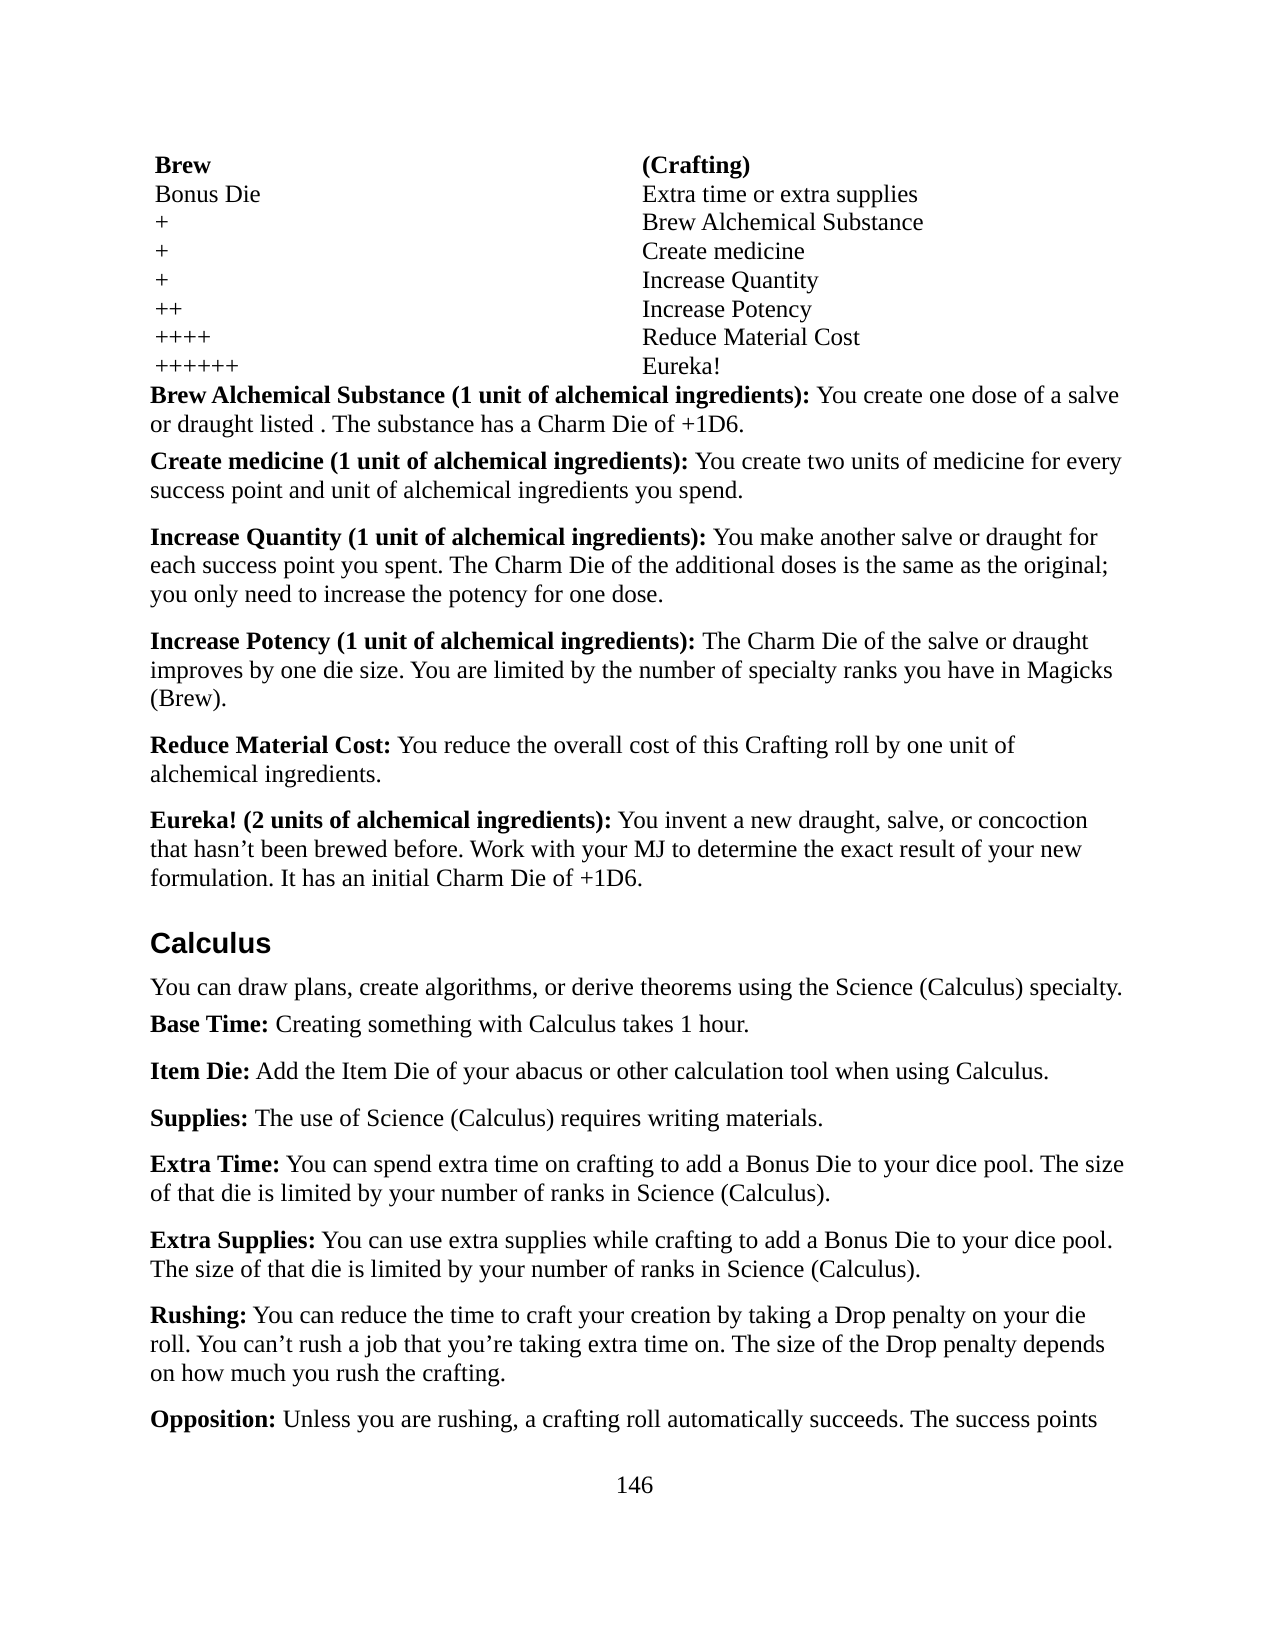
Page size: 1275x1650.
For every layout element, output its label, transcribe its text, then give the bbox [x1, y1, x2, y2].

text Reduce Material Cost: You reduce the overall cost of this Crafting roll by one unit of alchemical ingredients. [150, 730, 1125, 788]
table_cell Brew Alchemical Substance [638, 208, 1125, 236]
table_header Brew [150, 150, 637, 179]
table_cell Increase Potency [638, 294, 1125, 322]
table_cell Bonus Die [150, 179, 637, 207]
table_cell + [150, 265, 637, 294]
table_cell ++ [150, 294, 637, 322]
text Supplies: The use of Science (Calculus) requires writing materials. [150, 1103, 1125, 1132]
text Rushing: You can reduce the time to craft your creation by taking a Drop penalty on your die roll. You can’t rush a job that you’re taking extra time on. The size of the Drop penalty depends on how much you rush the crafting. [150, 1300, 1125, 1387]
text Base Time: Creating something with Calculus takes 1 hour. [150, 1009, 1125, 1038]
text Extra Supplies: You can use extra supplies while crafting to add a Bonus Die to your dice pool. The size of that die is limited by your number of ranks in Science (Calculus). [150, 1225, 1125, 1282]
text Item Die: Add the Item Die of your abacus or other calculation tool when using Calculus. [150, 1056, 1125, 1085]
table_cell Increase Quantity [638, 265, 1125, 294]
text Increase Potency (1 unit of alchemical ingredients): The Charm Die of the salve or draught improves by one die size. You are limited by the number of specialty ranks you have in Magicks (Brew). [150, 626, 1125, 712]
table_cell Extra time or extra supplies [638, 179, 1125, 207]
text You can draw plans, create algorithms, or derive theorems using the Science (Calculus) specialty. [150, 972, 1125, 1001]
table_cell ++++ [150, 323, 637, 351]
table_cell Eureka! [638, 351, 1125, 380]
table_cell Create medicine [638, 236, 1125, 265]
table_cell ++++++ [150, 351, 637, 380]
text Opposition: Unless you are rushing, a crafting roll automatically succeeds. The success points [150, 1404, 1125, 1433]
text Brew Alchemical Substance (1 unit of alchemical ingredients): You create one dose of a salve or draught listed . The substance has a Charm Die of +1D6. [150, 380, 1125, 437]
text Create medicine (1 unit of alchemical ingredients): You create two units of medicine for every success point and unit of alchemical ingredients you spend. [150, 446, 1125, 504]
table_header (Crafting) [638, 150, 1125, 179]
text Extra Time: You can spend extra time on crafting to add a Bonus Die to your dice pool. The size of that die is limited by your number of ranks in Science (Calculus). [150, 1149, 1125, 1207]
table_cell + [150, 208, 637, 236]
text Increase Quantity (1 unit of alchemical ingredients): You make another salve or draught for each success point you spent. The Charm Die of the additional doses is the same as the original; you only need to increase the potency for one dose. [150, 522, 1125, 608]
table_cell + [150, 236, 637, 265]
table_cell Reduce Material Cost [638, 323, 1125, 351]
subtitle Calculus [150, 926, 1125, 959]
text Eureka! (2 units of alchemical ingredients): You invent a new draught, salve, or concoction that hasn’t been brewed before. Work with your MJ to determine the exact result of your new formulation. It has an initial Charm Die of +1D6. [150, 806, 1125, 892]
